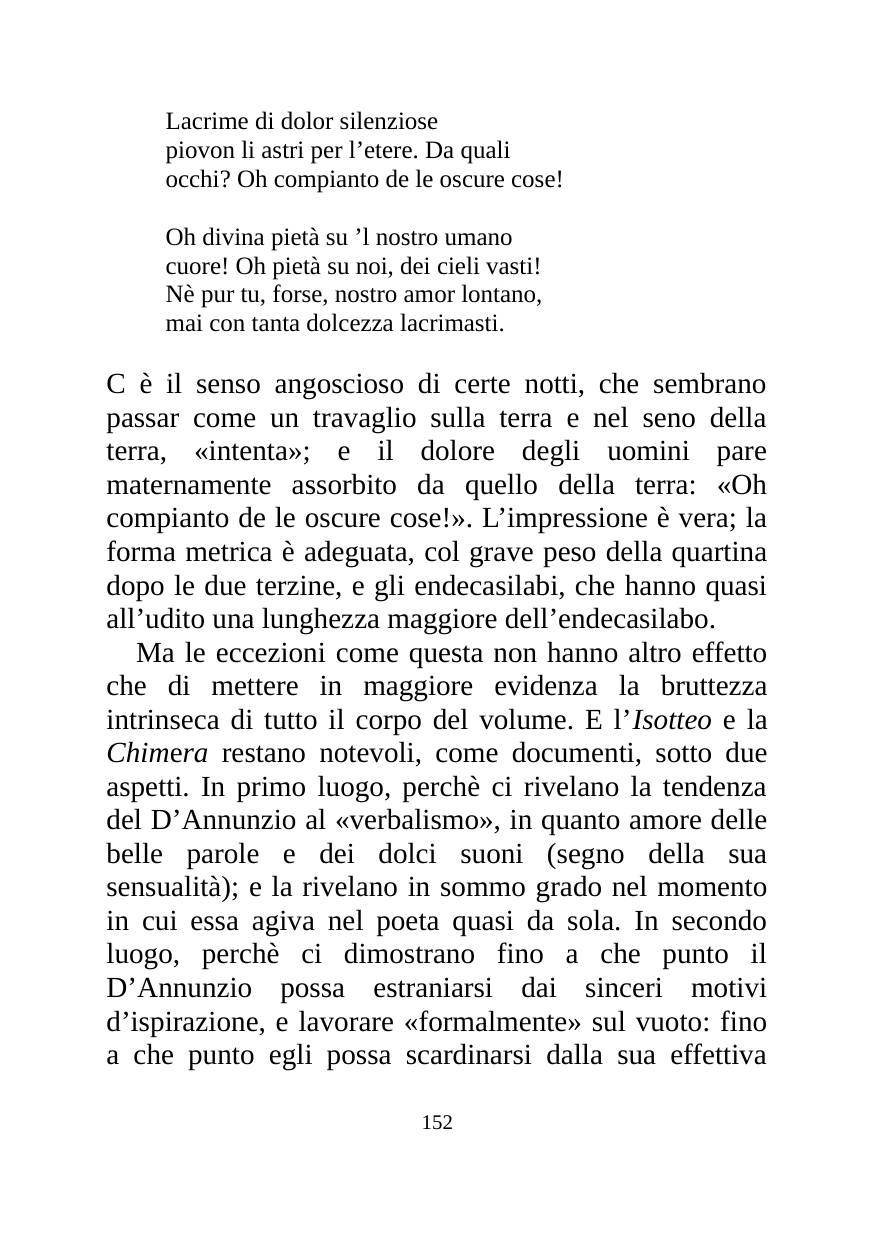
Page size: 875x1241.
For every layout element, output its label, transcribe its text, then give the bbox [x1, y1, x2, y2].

text Oh divina pietà su ’l nostro umano cuore! Oh pietà su noi, dei cieli vasti! Nè pur tu, forse, nostro amor lontano, mai con tanta dolcezza lacrimasti. [165, 222, 768, 337]
text Ma le eccezioni come questa non hanno altro effetto che di mettere in maggiore evidenza la bruttezza intrinseca di tutto il corpo del volume. E l’Isotteo e la Chimera restano notevoli, come documenti, sotto due aspetti. In primo luogo, perchè ci rivelano la tendenza del D’Annunzio al «verbalismo», in quanto amore delle belle parole e dei dolci suoni (segno della sua sensualità); e la rivelano in sommo grado nel momento in cui essa agiva nel poeta quasi da sola. In secondo luogo, perchè ci dimostrano fino a che punto il D’Annunzio possa estraniarsi dai sinceri motivi d’ispirazione, e lavorare «formalmente» sul vuoto: fino a che punto egli possa scardinarsi dalla sua effettiva [106, 635, 768, 1071]
text C è il senso angoscioso di certe notti, che sembrano passar come un travaglio sulla terra e nel seno della terra, «intenta»; e il dolore degli uomini pare maternamente assorbito da quello della terra: «Oh compianto de le oscure cose!». L’impressione è vera; la forma metrica è adeguata, col grave peso della quartina dopo le due terzine, e gli endecasilabi, che hanno quasi all’udito una lunghezza maggiore dell’endecasilabo. [106, 366, 768, 635]
text Lacrime di dolor silenziose piovon li astri per l’etere. Da quali occhi? Oh compianto de le oscure cose! [165, 106, 768, 192]
